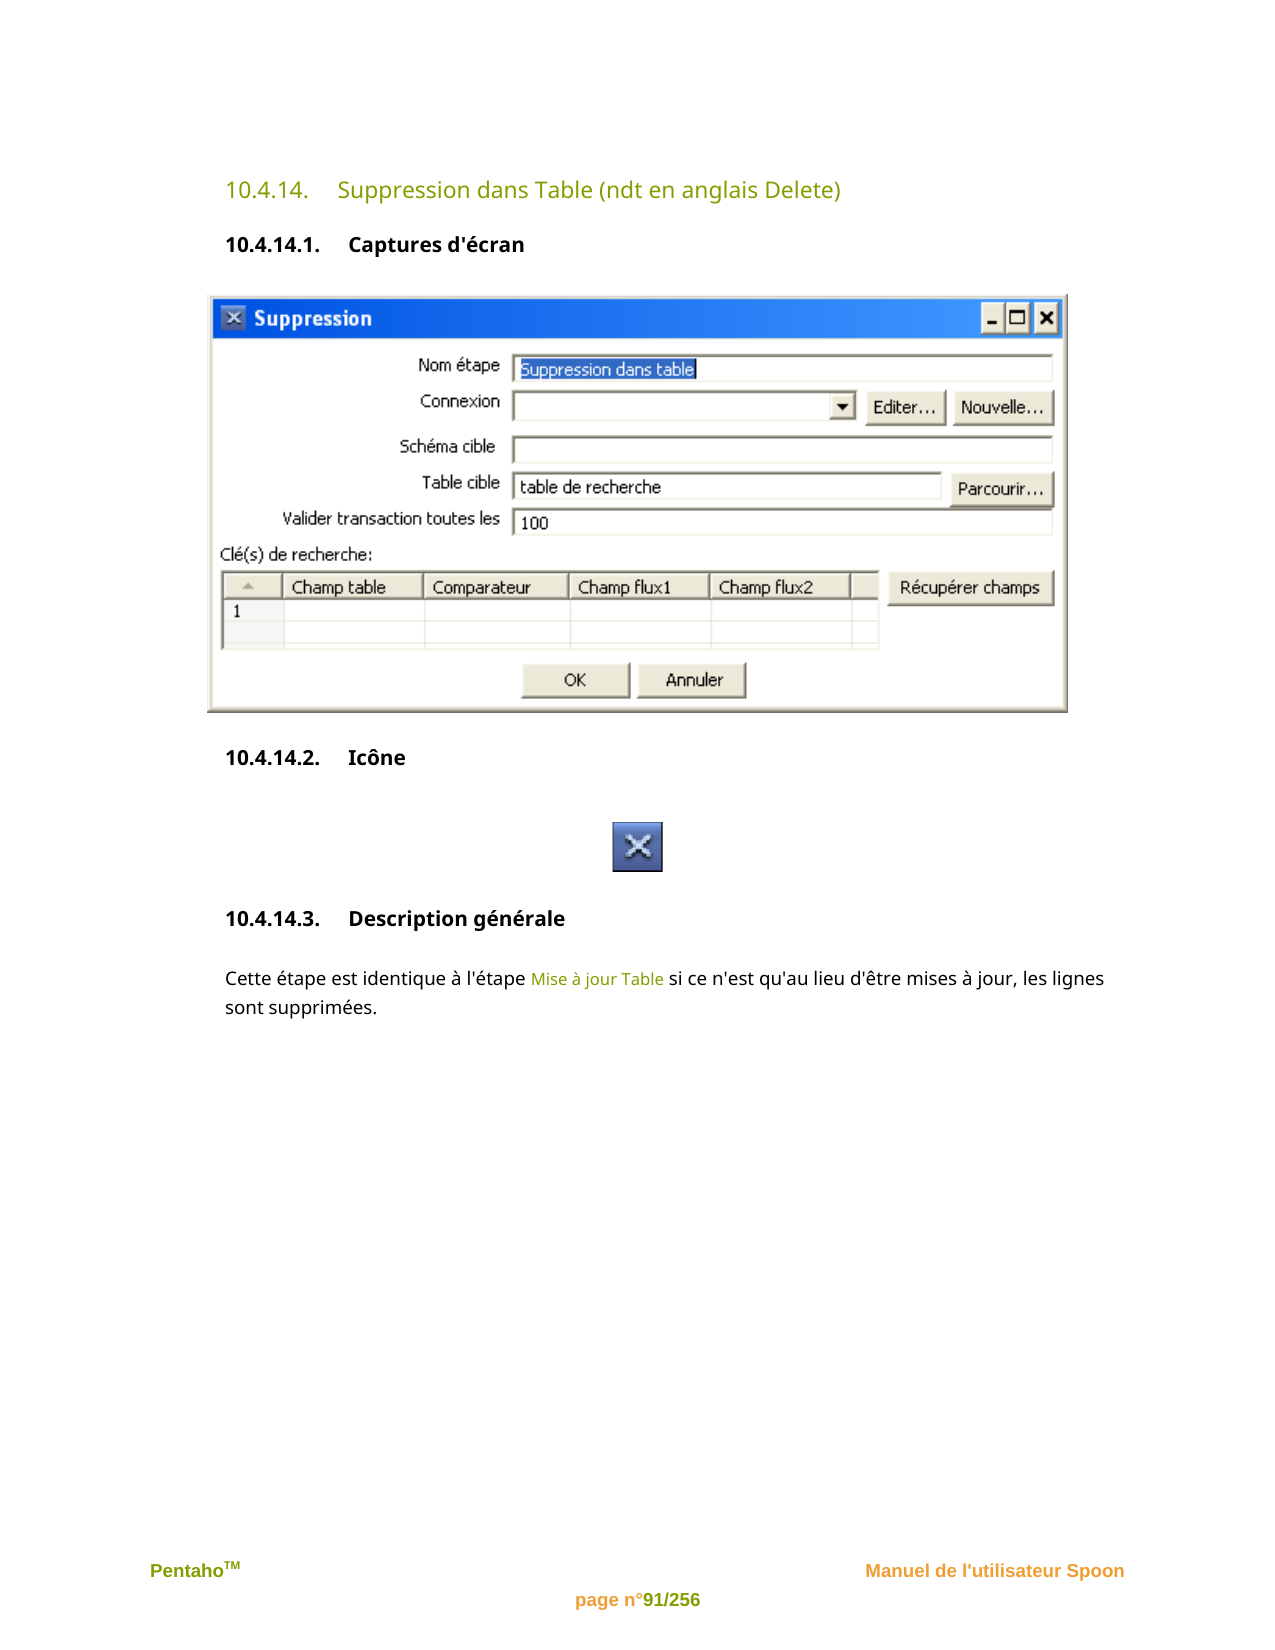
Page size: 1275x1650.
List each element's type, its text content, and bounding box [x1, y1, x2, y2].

text Cette étape est identique à l'étape Mise à jour Table si ce n'est qu'au lieu d'être mises à jour, les lignes sont supprimées. [225, 962, 1125, 1020]
picture [612, 822, 663, 872]
subtitle Description générale [225, 796, 1125, 932]
subtitle Suppression dans Table (ndt en anglais Delete) [225, 175, 1125, 204]
picture [207, 294, 1068, 713]
subtitle Icône [225, 283, 1125, 771]
subtitle Captures d'écran [225, 229, 1125, 258]
